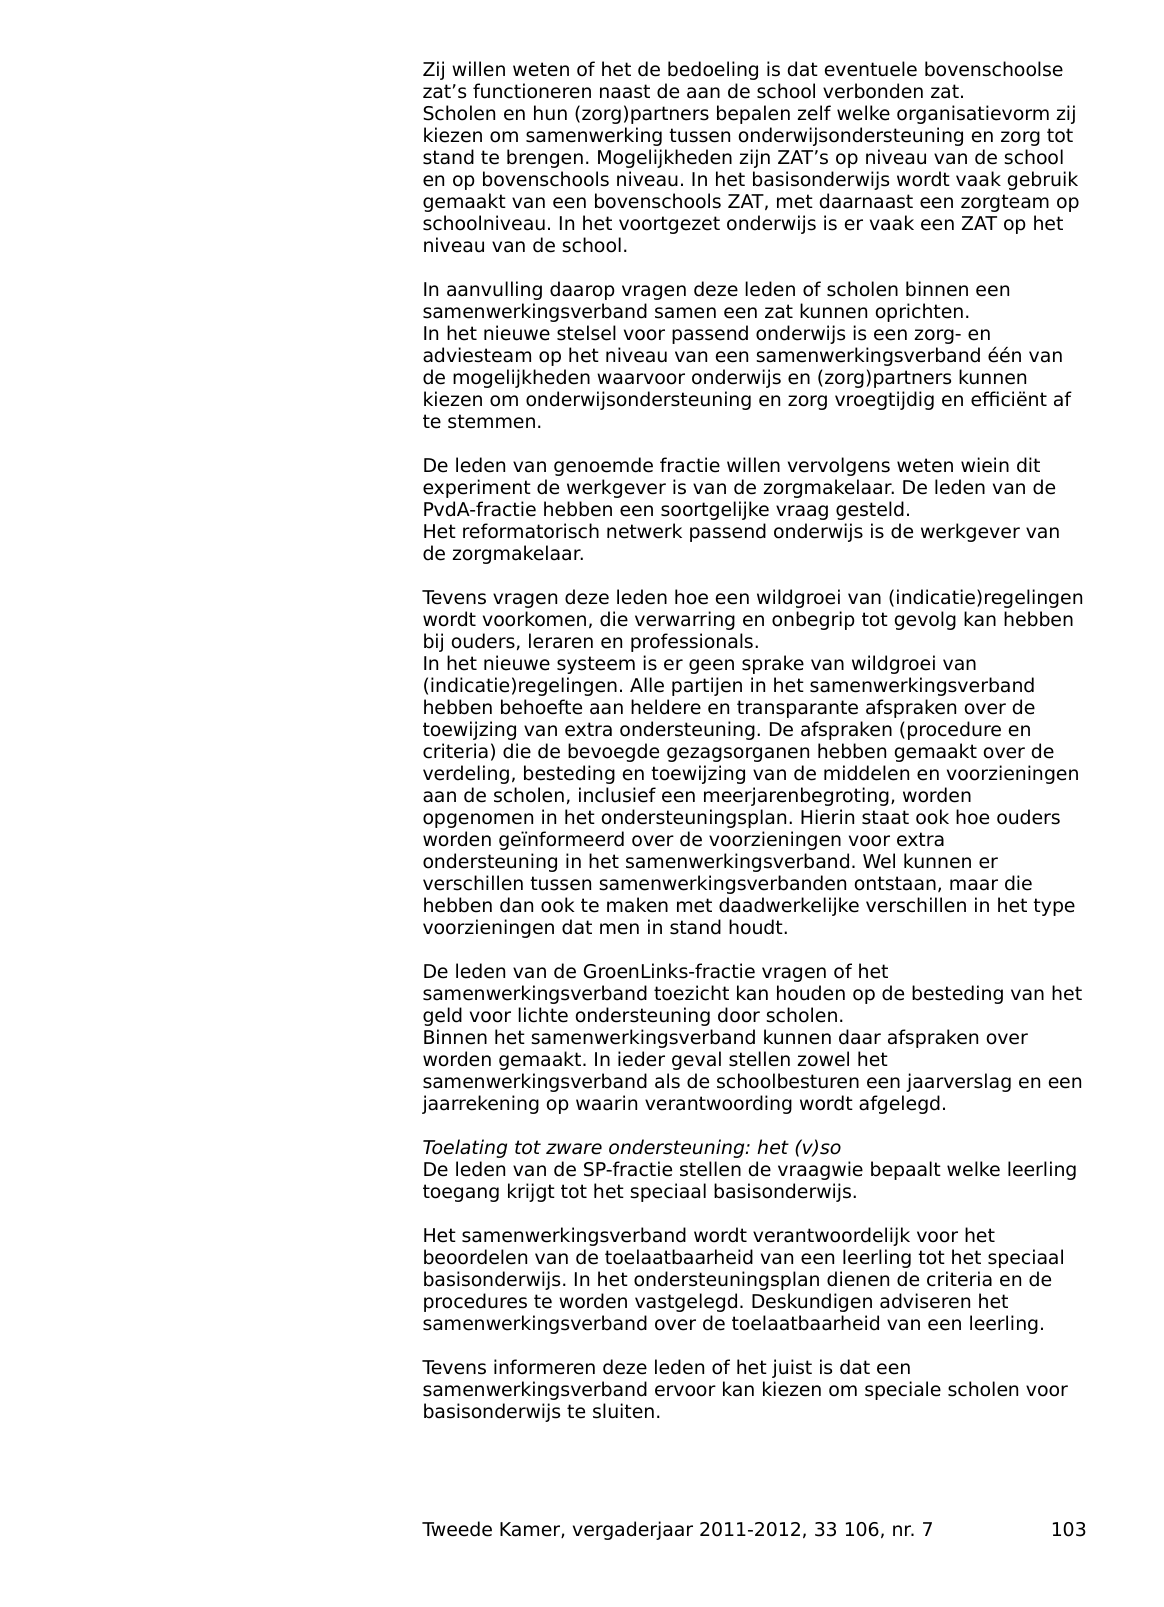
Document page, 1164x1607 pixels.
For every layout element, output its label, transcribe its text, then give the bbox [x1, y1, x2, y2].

text Tevens vragen deze leden hoe een wildgroei van (indicatie)regelingen wordt voorkomen, die verwarring en onbegrip tot gevolg kan hebben bij ouders, leraren en professionals. [422, 587, 1087, 653]
text In aanvulling daarop vragen deze leden of scholen binnen een samenwerkingsverband samen een zat kunnen oprichten. [422, 279, 1087, 323]
text Het reformatorisch netwerk passend onderwijs is de werkgever van de zorgmakelaar. [422, 521, 1087, 565]
text De leden van de GroenLinks-fractie vragen of het samenwerkingsverband toezicht kan houden op de besteding van het geld voor lichte ondersteuning door scholen. [422, 961, 1087, 1027]
text Scholen en hun (zorg)partners bepalen zelf welke organisatievorm zij kiezen om samenwerking tussen onderwijsondersteuning en zorg tot stand te brengen. Mogelijkheden zijn ZAT’s op niveau van de school en op bovenschools niveau. In het basisonderwijs wordt vaak gebruik gemaakt van een bovenschools ZAT, met daarnaast een zorgteam op schoolniveau. In het voortgezet onderwijs is er vaak een ZAT op het niveau van de school. [422, 103, 1087, 257]
text Tevens informeren deze leden of het juist is dat een samenwerkingsverband ervoor kan kiezen om speciale scholen voor basisonderwijs te sluiten. [422, 1357, 1087, 1423]
text De leden van genoemde fractie willen vervolgens weten wiein dit experiment de werkgever is van de zorgmakelaar. De leden van de PvdA-fractie hebben een soortgelijke vraag gesteld. [422, 455, 1087, 521]
text Zij willen weten of het de bedoeling is dat eventuele bovenschoolse zat’s functioneren naast de aan de school verbonden zat. [422, 59, 1087, 103]
subtitle Toelating tot zware ondersteuning: het (v)so [422, 1137, 1087, 1159]
text De leden van de SP-fractie stellen de vraagwie bepaalt welke leerling toegang krijgt tot het speciaal basisonderwijs. [422, 1159, 1087, 1203]
text In het nieuwe stelsel voor passend onderwijs is een zorg- en adviesteam op het niveau van een samenwerkingsverband één van de mogelijkheden waarvoor onderwijs en (zorg)partners kunnen kiezen om onderwijsondersteuning en zorg vroegtijdig en efficiënt af te stemmen. [422, 323, 1087, 433]
text In het nieuwe systeem is er geen sprake van wildgroei van (indicatie)regelingen. Alle partijen in het samenwerkingsverband hebben behoefte aan heldere en transparante afspraken over de toewijzing van extra ondersteuning. De afspraken (procedure en criteria) die de bevoegde gezagsorganen hebben gemaakt over de verdeling, besteding en toewijzing van de middelen en voorzieningen aan de scholen, inclusief een meerjarenbegroting, worden opgenomen in het ondersteuningsplan. Hierin staat ook hoe ouders worden geïnformeerd over de voorzieningen voor extra ondersteuning in het samenwerkingsverband. Wel kunnen er verschillen tussen samenwerkingsverbanden ontstaan, maar die hebben dan ook te maken met daadwerkelijke verschillen in het type voorzieningen dat men in stand houdt. [422, 653, 1087, 939]
text Het samenwerkingsverband wordt verantwoordelijk voor het beoordelen van de toelaatbaarheid van een leerling tot het speciaal basisonderwijs. In het ondersteuningsplan dienen de criteria en de procedures te worden vastgelegd. Deskundigen adviseren het samenwerkingsverband over de toelaatbaarheid van een leerling. [422, 1225, 1087, 1335]
text Binnen het samenwerkingsverband kunnen daar afspraken over worden gemaakt. In ieder geval stellen zowel het samenwerkingsverband als de schoolbesturen een jaarverslag en een jaarrekening op waarin verantwoording wordt afgelegd. [422, 1027, 1087, 1115]
